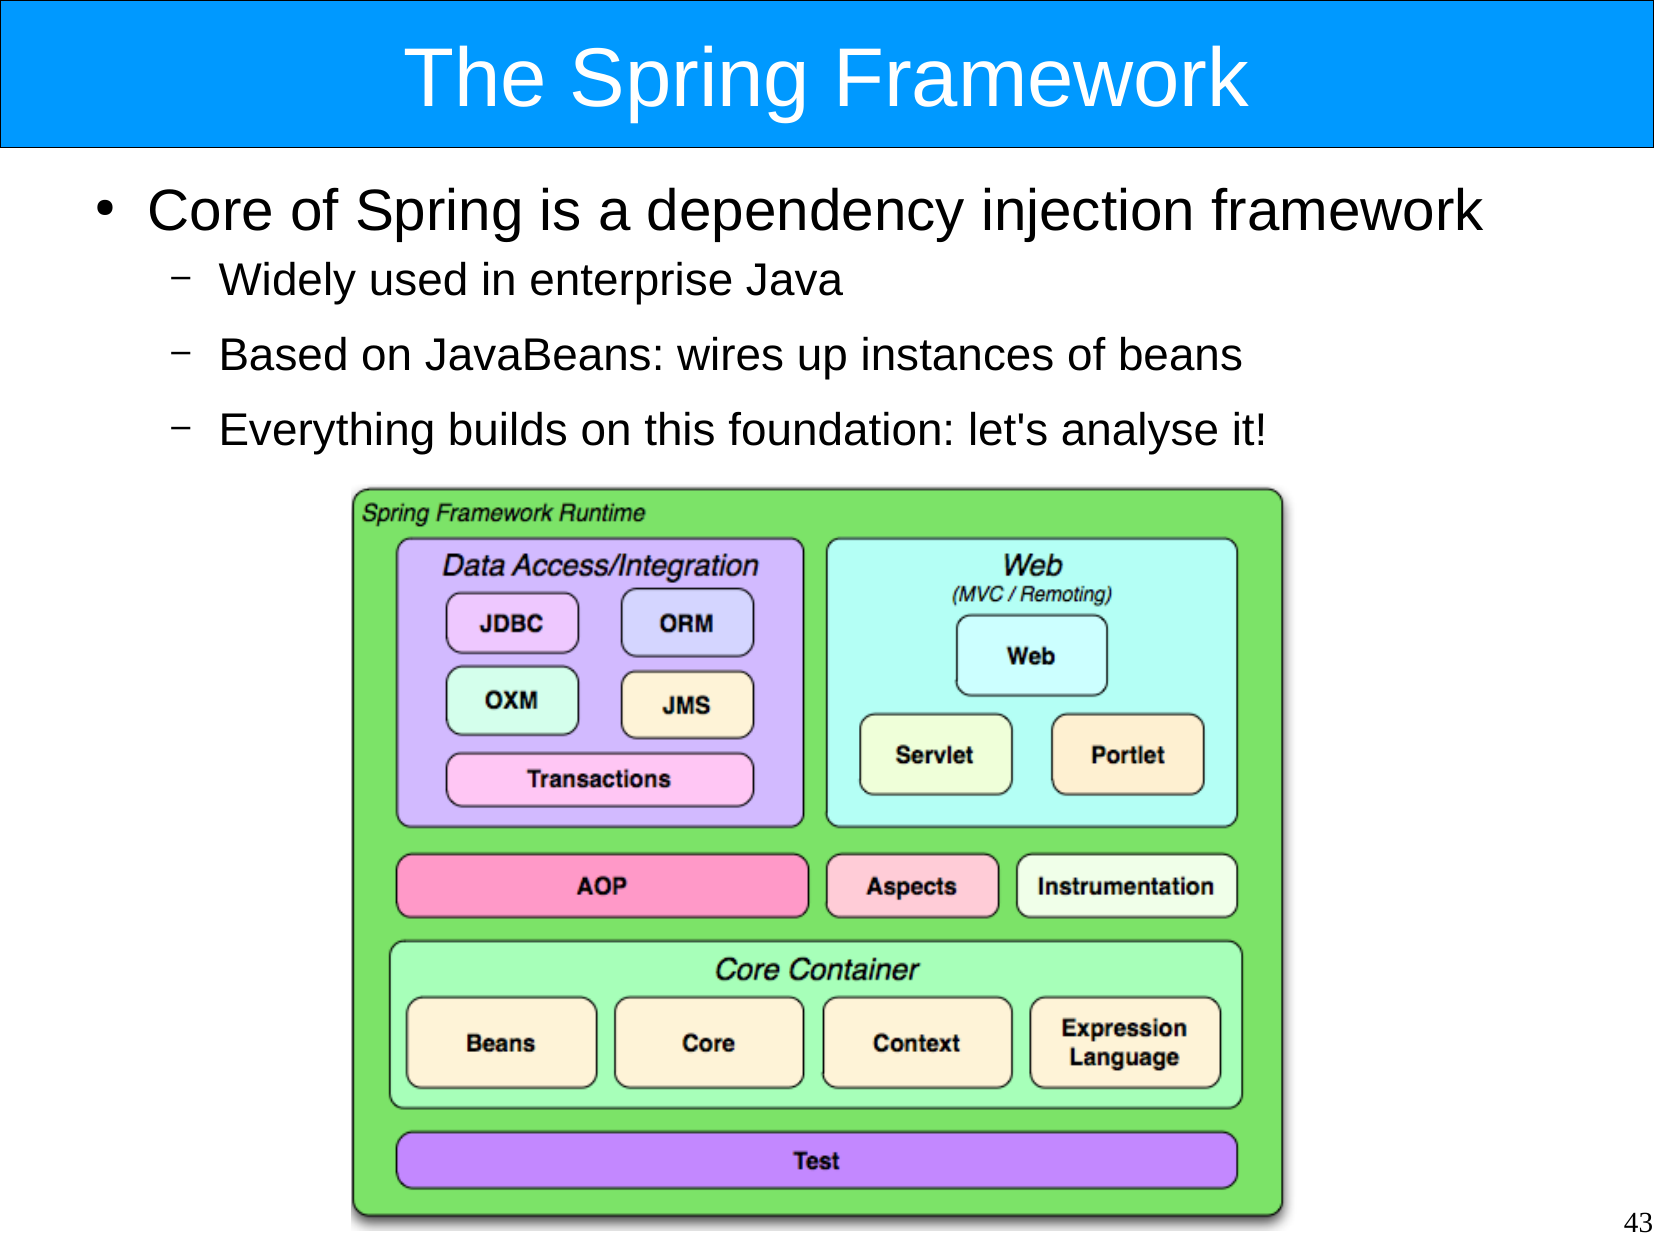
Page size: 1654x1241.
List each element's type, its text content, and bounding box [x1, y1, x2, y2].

picture [351, 484, 1300, 1231]
list Core of Spring is a dependency injection framework Widely used in enterprise Java Based on JavaBeans: wires up instances of beans Everything builds on this foundation: let's analyse it! [76, 177, 1565, 1196]
title The Spring Framework [82, 13, 1571, 142]
